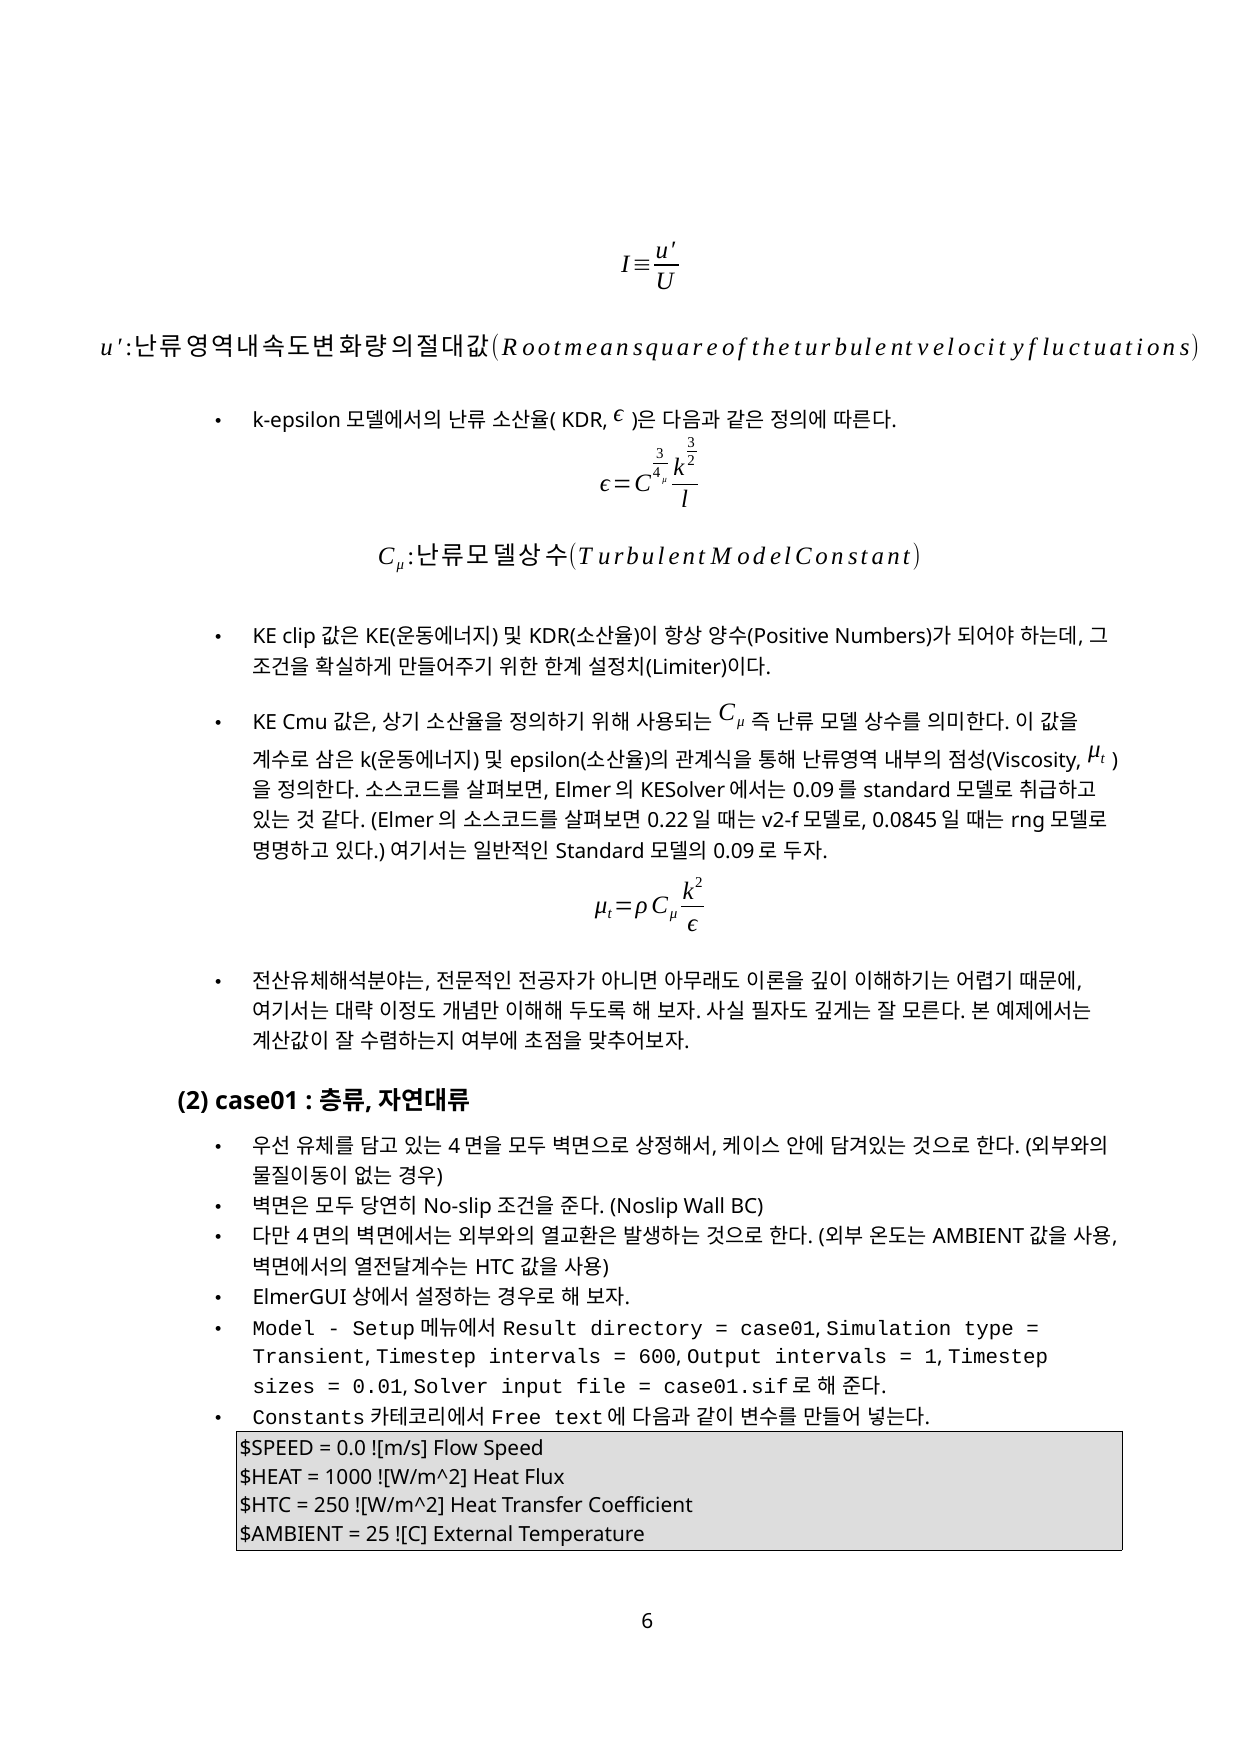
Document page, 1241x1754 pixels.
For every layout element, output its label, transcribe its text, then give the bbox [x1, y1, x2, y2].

list KE clip 값은 KE(운동에너지) 및 KDR(소산율)이 항상 양수(Positive Numbers)가 되어야 하는데, 그 조건을 확실하게 만들어주기 위한 한계 설정치(Limiter)이다. [215, 620, 1122, 680]
list 다만 4면의 벽면에서는 외부와의 열교환은 발생하는 것으로 한다. (외부 온도는 AMBIENT 값을 사용, 벽면에서의 열전달계수는 HTC 값을 사용) [215, 1220, 1122, 1280]
text $HTC = 250 ![W/m^2] Heat Transfer Coefficient [237, 1487, 1122, 1516]
list Model - Setup 메뉴에서 Result directory = case01, Simulation type = Transient, Timestep intervals = 600, Output intervals = 1, Timestep sizes = 0.01, Solver input file = case01.sif로 해 준다. [215, 1311, 1122, 1400]
list Constants 카테코리에서 Free text에 다음과 같이 변수를 만들어 넣는다. [215, 1400, 1122, 1431]
list KE Cmu 값은, 상기 소산율을 정의하기 위해 사용되는 즉 난류 모델 상수를 의미한다. 이 값을 계수로 삼은 k(운동에너지) 및 epsilon(소산율)의 관계식을 통해 난류영역 내부의 점성(Viscosity, )을 정의한다. 소스코드를 살펴보면, Elmer의 KESolver에서는 0.09를 standard 모델로 취급하고 있는 것 같다. (Elmer의 소스코드를 살펴보면 0.22일 때는 v2-f 모델로, 0.0845일 때는 rng 모델로 명명하고 있다.) 여기서는 일반적인 Standard 모델의 0.09로 두자. [215, 698, 1122, 864]
subtitle (2) case01 : 층류, 자연대류 [177, 1080, 1122, 1116]
text $AMBIENT = 25 ![C] External Temperature [237, 1516, 1122, 1550]
text $HEAT = 1000 ![W/m^2] Heat Flux [237, 1459, 1122, 1487]
text $SPEED = 0.0 ![m/s] Flow Speed [237, 1432, 1122, 1459]
list k-epsilon 모델에서의 난류 소산율( KDR, )은 다음과 같은 정의에 따른다. [215, 400, 1122, 434]
list 벽면은 모두 당연히 No-slip 조건을 준다. (Noslip Wall BC) [215, 1189, 1122, 1220]
list 전산유체해석분야는, 전문적인 전공자가 아니면 아무래도 이론을 깊이 이해하기는 어렵기 때문에, 여기서는 대략 이정도 개념만 이해해 두도록 해 보자. 사실 필자도 깊게는 잘 모른다. 본 예제에서는 계산값이 잘 수렴하는지 여부에 초점을 맞추어보자. [215, 964, 1122, 1055]
list ElmerGUI 상에서 설정하는 경우로 해 보자. [215, 1280, 1122, 1311]
list 우선 유체를 담고 있는 4면을 모두 벽면으로 상정해서, 케이스 안에 담겨있는 것으로 한다. (외부와의 물질이동이 없는 경우) [215, 1129, 1122, 1189]
